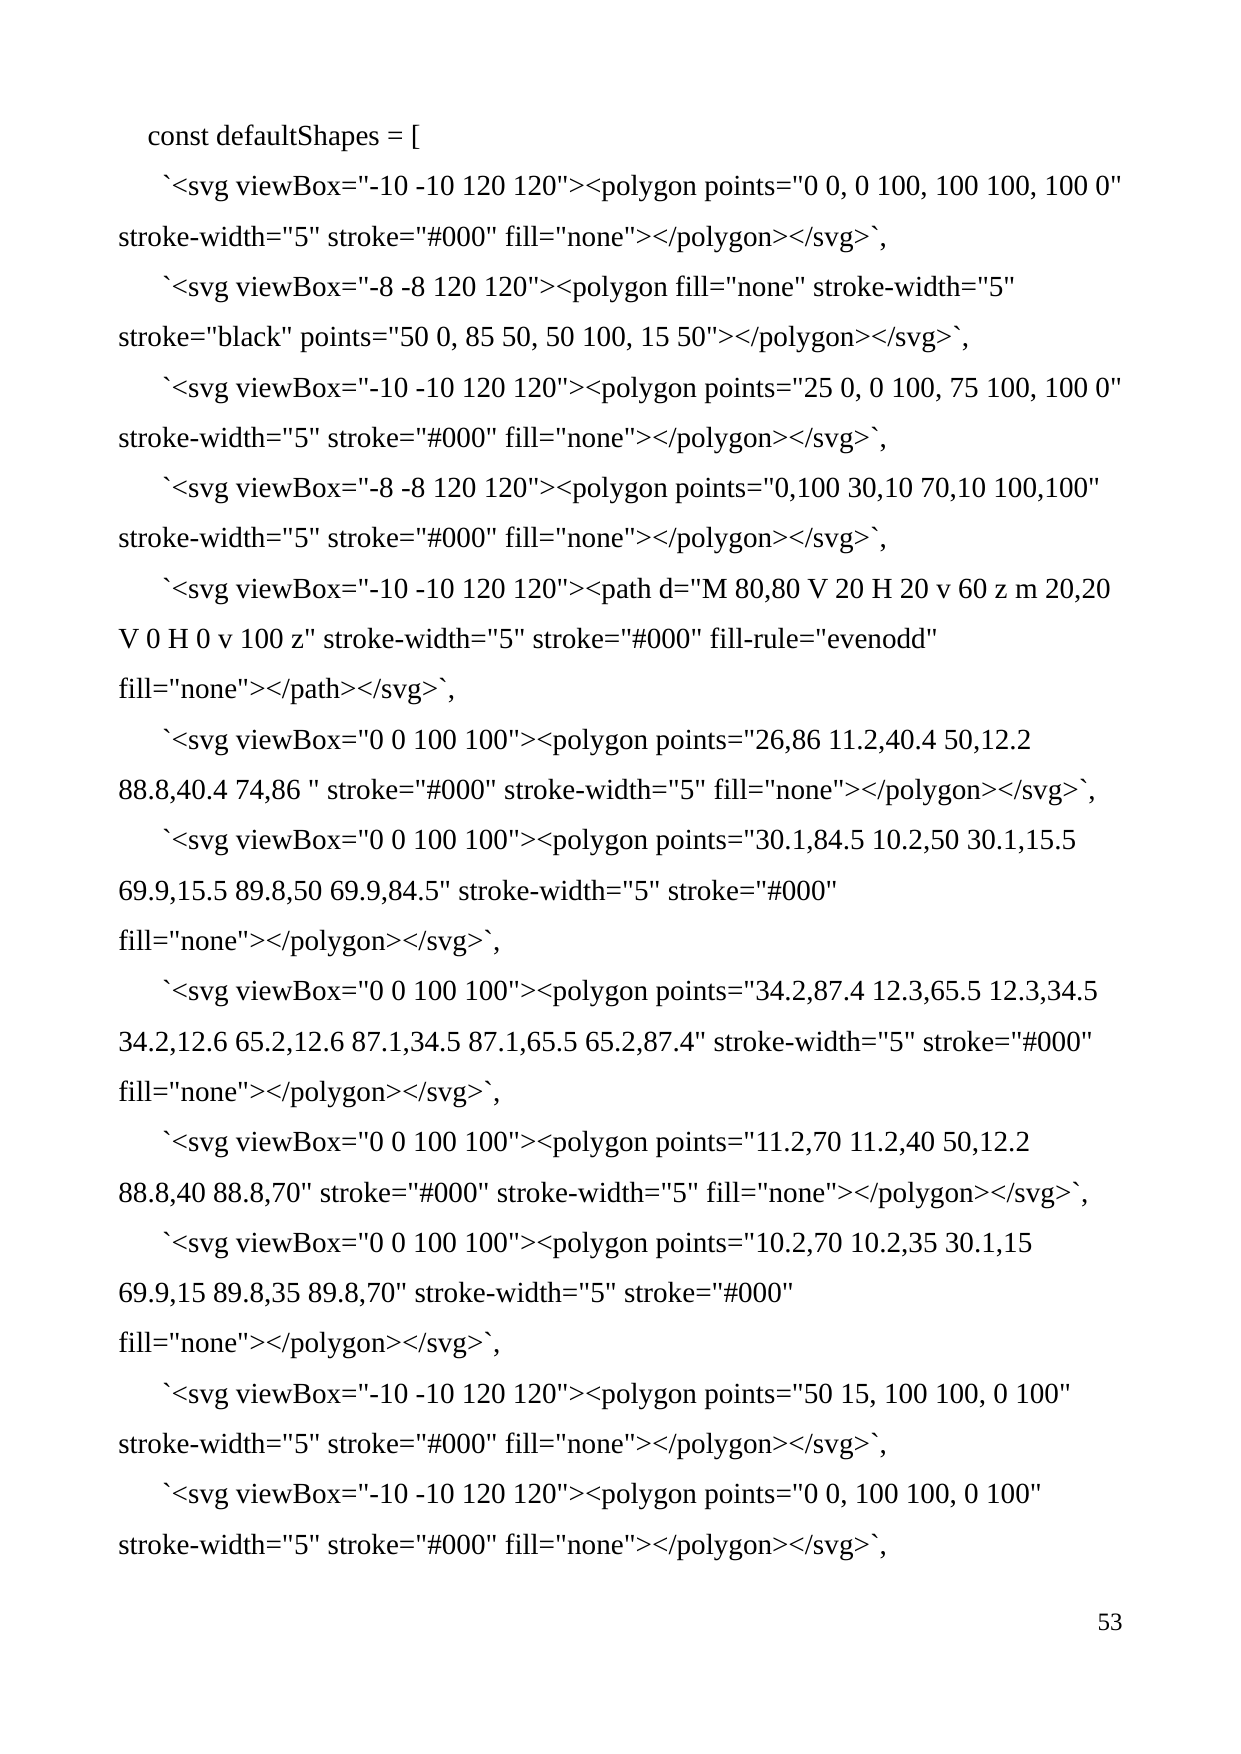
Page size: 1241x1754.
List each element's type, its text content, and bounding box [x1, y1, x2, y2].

text `<svg viewBox="-8 -8 120 120"><polygon fill="none" stroke-width="5" stroke="black" points="50 0, 85 50, 50 100, 15 50"></polygon></svg>`, [118, 269, 1122, 353]
text `<svg viewBox="-10 -10 120 120"><polygon points="25 0, 0 100, 75 100, 100 0" stroke-width="5" stroke="#000" fill="none"></polygon></svg>`, [118, 370, 1122, 453]
text `<svg viewBox="-8 -8 120 120"><polygon points="0,100 30,10 70,10 100,100" stroke-width="5" stroke="#000" fill="none"></polygon></svg>`, [118, 470, 1122, 554]
text `<svg viewBox="-10 -10 120 120"><path d="M 80,80 V 20 H 20 v 60 z m 20,20 V 0 H 0 v 100 z" stroke-width="5" stroke="#000" fill-rule="evenodd" fill="none"></path></svg>`, [118, 571, 1122, 705]
text const defaultShapes = [ [118, 118, 1122, 152]
text `<svg viewBox="-10 -10 120 120"><polygon points="0 0, 0 100, 100 100, 100 0" stroke-width="5" stroke="#000" fill="none"></polygon></svg>`, [118, 168, 1122, 252]
text `<svg viewBox="0 0 100 100"><polygon points="10.2,70 10.2,35 30.1,15 69.9,15 89.8,35 89.8,70" stroke-width="5" stroke="#000" fill="none"></polygon></svg>`, [118, 1225, 1122, 1359]
text `<svg viewBox="0 0 100 100"><polygon points="11.2,70 11.2,40 50,12.2 88.8,40 88.8,70" stroke="#000" stroke-width="5" fill="none"></polygon></svg>`, [118, 1124, 1122, 1208]
text `<svg viewBox="0 0 100 100"><polygon points="30.1,84.5 10.2,50 30.1,15.5 69.9,15.5 89.8,50 69.9,84.5" stroke-width="5" stroke="#000" fill="none"></polygon></svg>`, [118, 822, 1122, 957]
text `<svg viewBox="-10 -10 120 120"><polygon points="50 15, 100 100, 0 100" stroke-width="5" stroke="#000" fill="none"></polygon></svg>`, [118, 1376, 1122, 1460]
text `<svg viewBox="-10 -10 120 120"><polygon points="0 0, 100 100, 0 100" stroke-width="5" stroke="#000" fill="none"></polygon></svg>`, [118, 1477, 1122, 1560]
text `<svg viewBox="0 0 100 100"><polygon points="26,86 11.2,40.4 50,12.2 88.8,40.4 74,86 " stroke="#000" stroke-width="5" fill="none"></polygon></svg>`, [118, 722, 1122, 806]
text `<svg viewBox="0 0 100 100"><polygon points="34.2,87.4 12.3,65.5 12.3,34.5 34.2,12.6 65.2,12.6 87.1,34.5 87.1,65.5 65.2,87.4" stroke-width="5" stroke="#000" fill="none"></polygon></svg>`, [118, 973, 1122, 1108]
